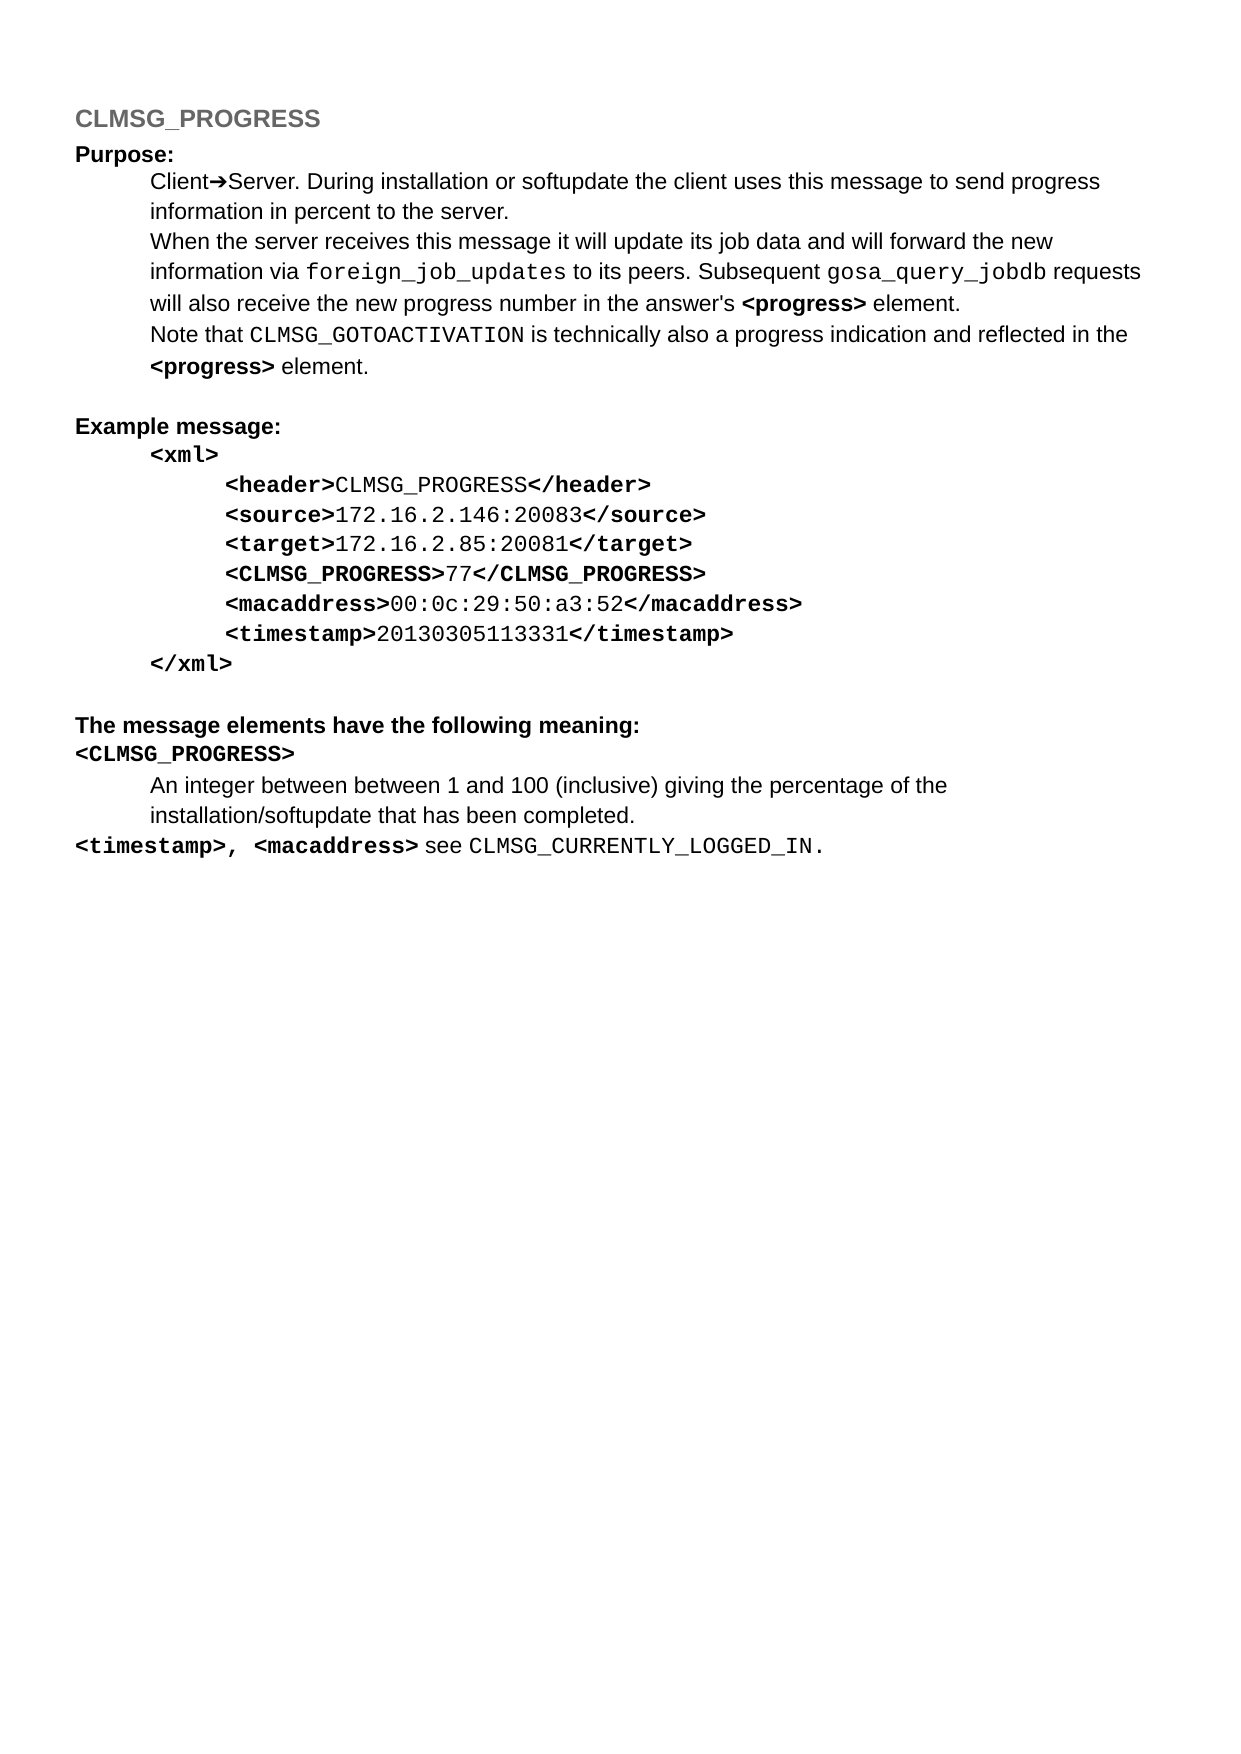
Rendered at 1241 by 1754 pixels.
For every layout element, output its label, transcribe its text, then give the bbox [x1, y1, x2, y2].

text <timestamp>, <macaddress> see CLMSG_CURRENTLY_LOGGED_IN. [75, 832, 1165, 861]
text <macaddress>00:0c:29:50:a3:52</macaddress> [225, 592, 1165, 618]
text Purpose: [75, 141, 1165, 168]
subtitle CLMSG_PROGRESS [75, 104, 1165, 133]
text <CLMSG_PROGRESS>77</CLMSG_PROGRESS> [225, 563, 1165, 588]
text Example message: [75, 413, 1165, 439]
text <header>CLMSG_PROGRESS</header> [225, 473, 1165, 499]
text <target>172.16.2.85:20081</target> [225, 533, 1165, 559]
text <source>172.16.2.146:20083</source> [225, 503, 1165, 529]
text <xml> [150, 443, 1165, 469]
text Client➔Server. During installation or softupdate the client uses this message to send progress information in percent to the server. [150, 168, 1165, 224]
text An integer between between 1 and 100 (inclusive) giving the percentage of the installation/softupdate that has been completed. [150, 772, 1165, 828]
text The message elements have the following meaning: [75, 712, 1165, 738]
text <timestamp>20130305113331</timestamp> [225, 622, 1165, 648]
text <CLMSG_PROGRESS> [75, 742, 1165, 768]
text When the server receives this message it will update its job data and will forward the new information via foreign_job_updates to its peers. Subsequent gosa_query_jobdb requests will also receive the new progress number in the answer's <progress> element. [150, 228, 1165, 317]
text Note that CLMSG_GOTOACTIVATION is technically also a progress indication and reflected in the <progress> element. [150, 321, 1165, 379]
text </xml> [150, 652, 1165, 678]
